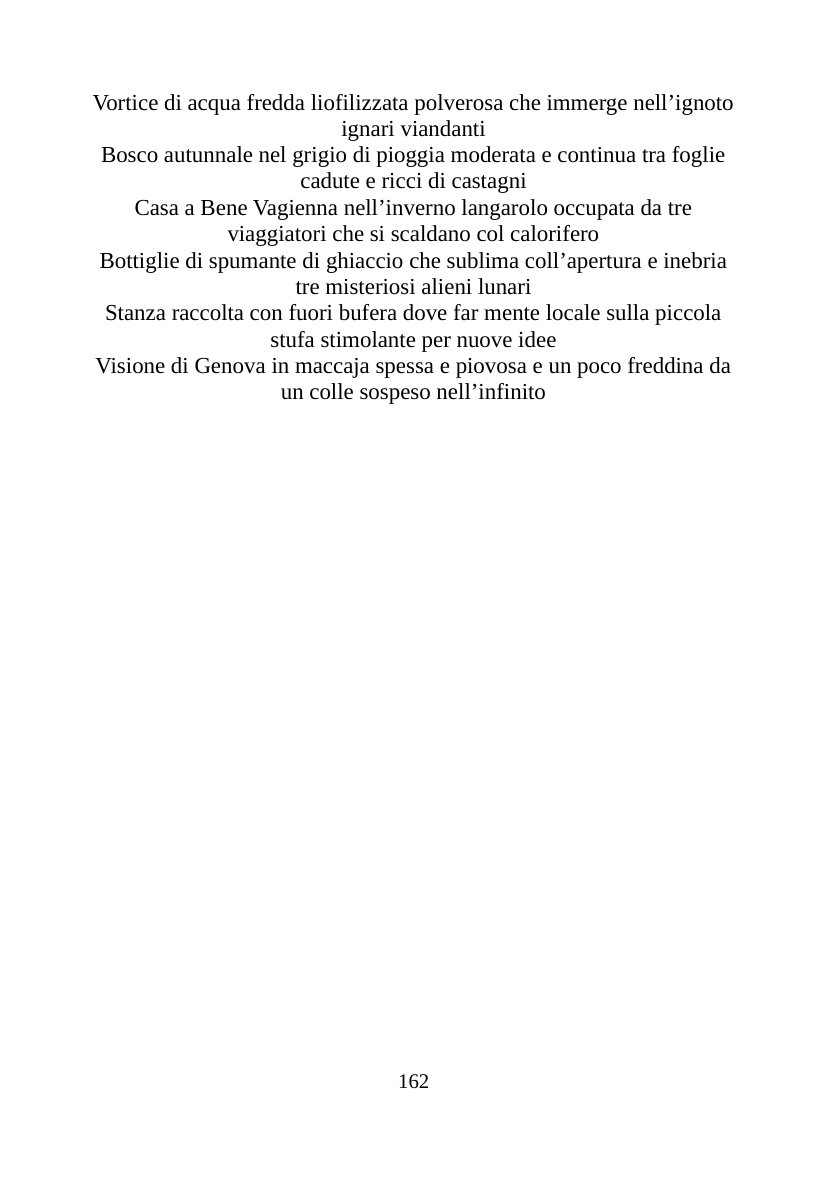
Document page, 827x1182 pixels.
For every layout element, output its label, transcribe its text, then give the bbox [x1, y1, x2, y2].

text Visione di Genova in maccaja spessa e piovosa e un poco freddina da un colle sospeso nell’infinito [88, 352, 738, 405]
text Bosco autunnale nel grigio di pioggia moderata e continua tra foglie cadute e ricci di castagni [88, 141, 738, 194]
text Vortice di acqua fredda liofilizzata polverosa che immerge nell’ignoto ignari viandanti [88, 88, 738, 141]
text Casa a Bene Vagienna nell’inverno langarolo occupata da tre viaggiatori che si scaldano col calorifero [88, 194, 738, 247]
text Bottiglie di spumante di ghiaccio che sublima coll’apertura e inebria tre misteriosi alieni lunari [88, 247, 738, 299]
text Stanza raccolta con fuori bufera dove far mente locale sulla piccola stufa stimolante per nuove idee [88, 299, 738, 352]
